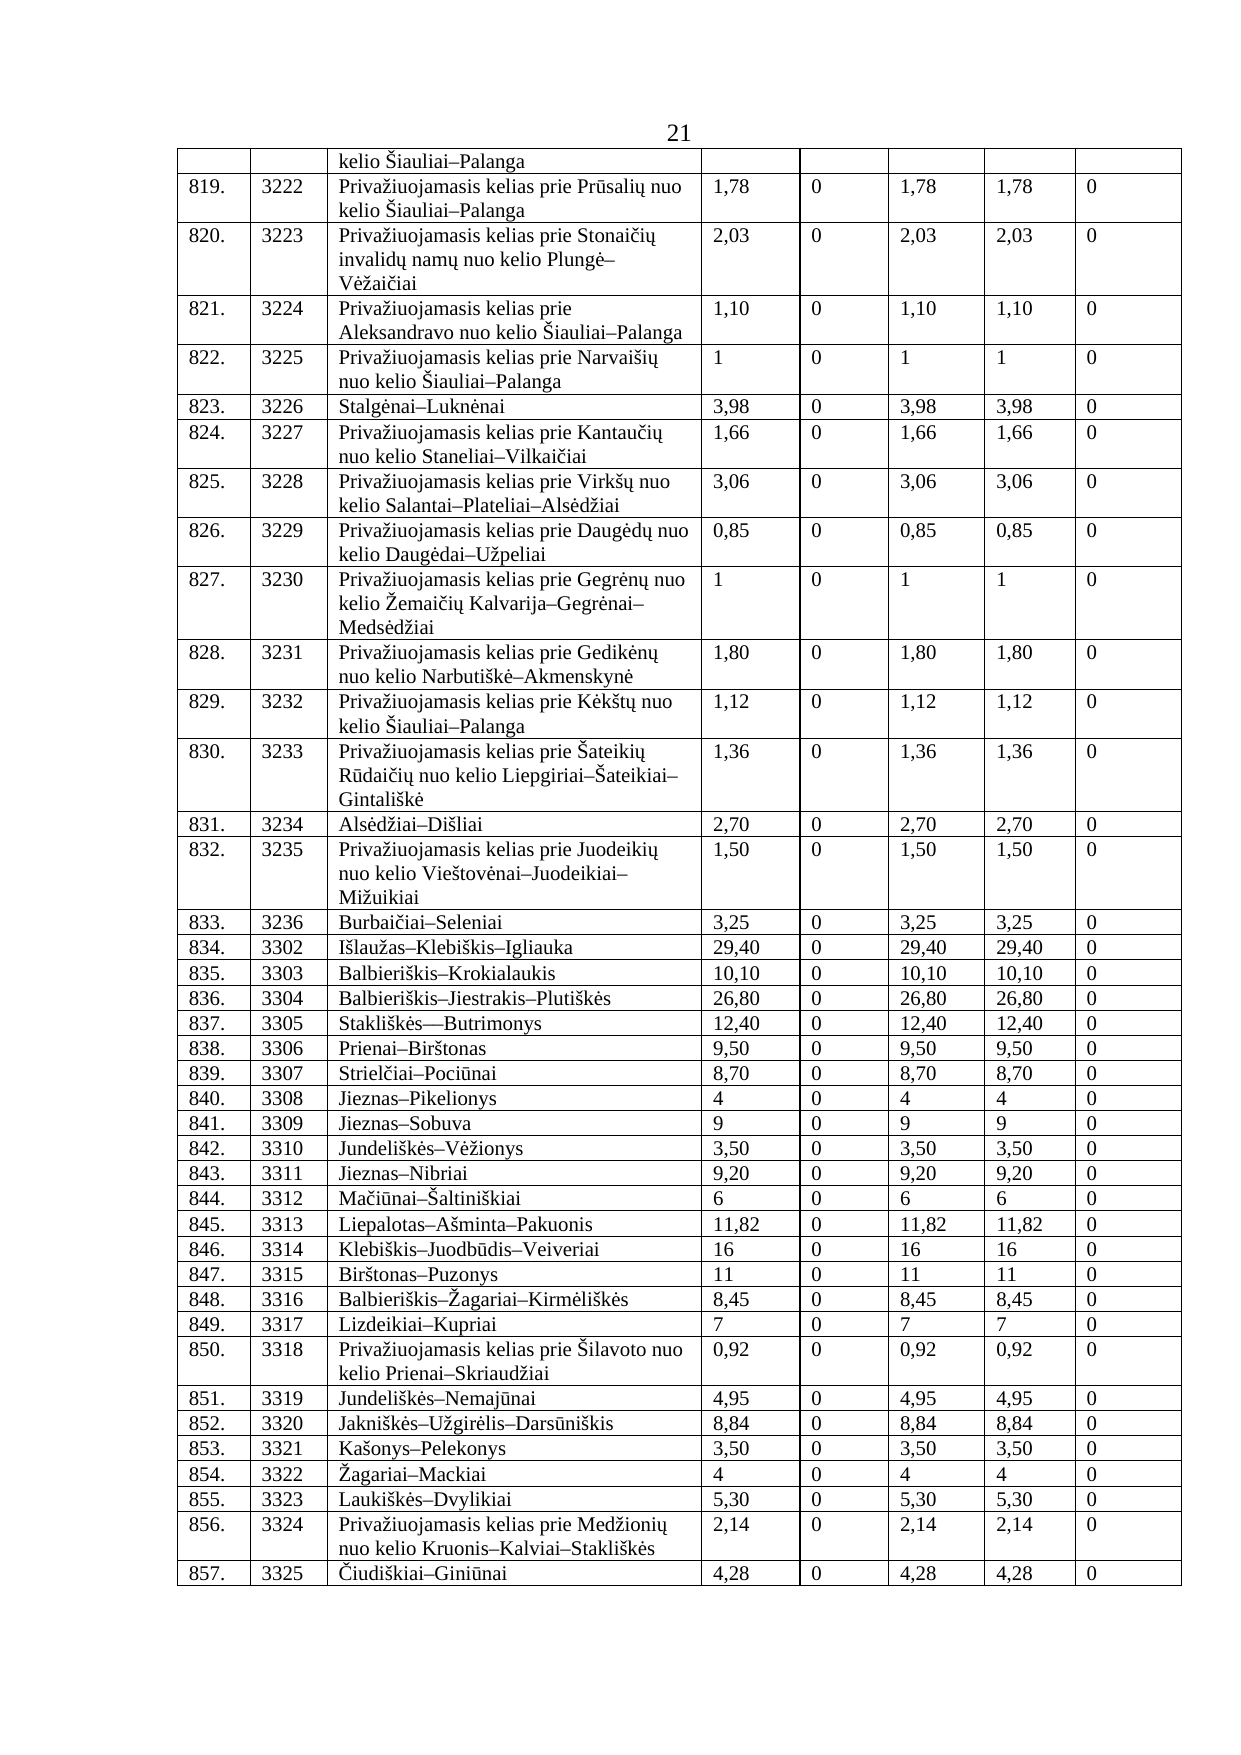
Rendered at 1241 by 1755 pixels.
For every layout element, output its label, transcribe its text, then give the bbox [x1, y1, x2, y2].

table_cell 11,82 [702, 1211, 799, 1236]
table_cell 828. [178, 640, 250, 688]
table_cell 0 [801, 174, 888, 222]
table_cell 4,28 [889, 1561, 984, 1585]
table_cell 840. [178, 1086, 250, 1110]
table_cell 9 [702, 1111, 799, 1135]
table_cell 3233 [251, 739, 327, 811]
table_cell 846. [178, 1237, 250, 1261]
table_cell 838. [178, 1036, 250, 1060]
table_cell 7 [985, 1312, 1075, 1336]
table_cell 1,36 [702, 739, 799, 811]
table_cell 844. [178, 1186, 250, 1210]
table_cell 0 [801, 1237, 888, 1261]
table_cell 0 [801, 935, 888, 959]
table_cell 0 [1076, 837, 1181, 909]
table_cell 9,20 [889, 1161, 984, 1185]
table_cell 10,10 [889, 960, 984, 984]
table_cell 834. [178, 935, 250, 959]
table_cell 16 [702, 1237, 799, 1261]
table_cell 0 [1076, 174, 1181, 222]
table_cell 1,12 [985, 690, 1075, 738]
table_cell 0 [801, 1211, 888, 1236]
table_cell 836. [178, 986, 250, 1009]
table_cell 1,36 [889, 739, 984, 811]
table_cell 1,78 [985, 174, 1075, 222]
table_cell Jundeliškės–Nemajūnai [328, 1386, 701, 1410]
table_cell 0 [801, 420, 888, 468]
table_cell 1,78 [702, 174, 799, 222]
table_cell Privažiuojamasis kelias prie Juodeikių nuo kelio Vieštovėnai–Juodeikiai–Mižuikiai [328, 837, 701, 909]
table_cell 3232 [251, 690, 327, 738]
table_cell 3223 [251, 223, 327, 295]
table_cell 3317 [251, 1312, 327, 1336]
table_cell 3307 [251, 1061, 327, 1085]
table_cell 12,40 [985, 1011, 1075, 1035]
table_cell 10,10 [702, 960, 799, 984]
table_cell 0 [801, 640, 888, 688]
table_cell 3311 [251, 1161, 327, 1185]
table_cell 0 [1076, 1461, 1181, 1486]
table_cell 8,45 [985, 1287, 1075, 1311]
table_cell 1,66 [889, 420, 984, 468]
table_cell 3226 [251, 395, 327, 418]
table_cell kelio Šiauliai–Palanga [328, 149, 701, 173]
table_cell 11,82 [889, 1211, 984, 1236]
table_cell 847. [178, 1262, 250, 1286]
table_cell 3,98 [702, 395, 799, 418]
table_cell 822. [178, 345, 250, 393]
table_cell Privažiuojamasis kelias prie Gegrėnų nuo kelio Žemaičių Kalvarija–Gegrėnai–Medsėdžiai [328, 567, 701, 639]
table_cell 5,30 [985, 1487, 1075, 1511]
table_cell Privažiuojamasis kelias prie Kantaučių nuo kelio Staneliai–Vilkaičiai [328, 420, 701, 468]
table_cell 3306 [251, 1036, 327, 1060]
table_cell 1 [889, 345, 984, 393]
table_cell 3324 [251, 1512, 327, 1560]
table_cell 3222 [251, 174, 327, 222]
table_cell 0 [1076, 345, 1181, 393]
table_cell Žagariai–Mackiai [328, 1461, 701, 1486]
table_cell 0,92 [702, 1337, 799, 1385]
table_cell 11 [702, 1262, 799, 1286]
table_cell 3228 [251, 469, 327, 517]
table_cell Laukiškės–Dvylikiai [328, 1487, 701, 1511]
table_cell 8,70 [889, 1061, 984, 1085]
table_cell 3,50 [889, 1436, 984, 1460]
table_cell 9 [889, 1111, 984, 1135]
table_cell Jundeliškės–Vėžionys [328, 1136, 701, 1160]
table_cell 3302 [251, 935, 327, 959]
table_cell Privažiuojamasis kelias prie Šilavoto nuo kelio Prienai–Skriaudžiai [328, 1337, 701, 1385]
table_cell 2,14 [985, 1512, 1075, 1560]
table_cell 2,03 [889, 223, 984, 295]
table_cell 3,25 [985, 910, 1075, 934]
table_cell Privažiuojamasis kelias prie Medžionių nuo kelio Kruonis–Kalviai–Stakliškės [328, 1512, 701, 1560]
table_cell 0 [801, 1061, 888, 1085]
table_cell 855. [178, 1487, 250, 1511]
table_cell 9,20 [985, 1161, 1075, 1185]
table_cell 0 [1076, 420, 1181, 468]
table_cell 0 [801, 1436, 888, 1460]
table_cell Čiudiškiai–Giniūnai [328, 1561, 701, 1585]
table_cell Privažiuojamasis kelias prie Gedikėnų nuo kelio Narbutiškė–Akmenskynė [328, 640, 701, 688]
table_cell 0 [1076, 1386, 1181, 1410]
table_cell 0 [801, 986, 888, 1009]
table_cell 0 [1076, 1061, 1181, 1085]
table_cell [985, 149, 1075, 173]
table_cell 3303 [251, 960, 327, 984]
table_cell 9,20 [702, 1161, 799, 1185]
table_cell [702, 149, 799, 173]
table_cell 3,50 [702, 1136, 799, 1160]
table_cell 16 [889, 1237, 984, 1261]
table_cell Išlaužas–Klebiškis–Igliauka [328, 935, 701, 959]
table_cell 4,95 [889, 1386, 984, 1410]
table_cell 12,40 [889, 1011, 984, 1035]
table_cell 0 [801, 1386, 888, 1410]
table_cell 0 [1076, 1512, 1181, 1560]
table_cell 2,03 [985, 223, 1075, 295]
table_cell 3314 [251, 1237, 327, 1261]
table_cell 2,14 [889, 1512, 984, 1560]
table_cell [889, 149, 984, 173]
table_cell 0 [1076, 1436, 1181, 1460]
table_cell 4,28 [985, 1561, 1075, 1585]
table_cell [178, 149, 250, 173]
table_cell 857. [178, 1561, 250, 1585]
table_cell 1,80 [889, 640, 984, 688]
table_cell Prienai–Birštonas [328, 1036, 701, 1060]
table_cell 0 [1076, 469, 1181, 517]
table_cell 1 [889, 567, 984, 639]
table_cell 0 [801, 567, 888, 639]
table_cell 3309 [251, 1111, 327, 1135]
table_cell 3310 [251, 1136, 327, 1160]
table_cell 3225 [251, 345, 327, 393]
table_cell 3321 [251, 1436, 327, 1460]
table_cell 26,80 [702, 986, 799, 1009]
table_cell 0 [801, 837, 888, 909]
table_cell 3319 [251, 1386, 327, 1410]
table_cell Kašonys–Pelekonys [328, 1436, 701, 1460]
table_cell 29,40 [702, 935, 799, 959]
table_cell Birštonas–Puzonys [328, 1262, 701, 1286]
table_cell Jieznas–Nibriai [328, 1161, 701, 1185]
table_cell 0 [801, 1337, 888, 1385]
table_cell 0 [801, 395, 888, 418]
table_cell [251, 149, 327, 173]
table_cell 9,50 [889, 1036, 984, 1060]
table_cell Privažiuojamasis kelias prie Stonaičių invalidų namų nuo kelio Plungė–Vėžaičiai [328, 223, 701, 295]
table_cell 3,98 [985, 395, 1075, 418]
table_cell 11 [985, 1262, 1075, 1286]
table_cell 9 [985, 1111, 1075, 1135]
table_cell 0 [1076, 1337, 1181, 1385]
table_cell 6 [985, 1186, 1075, 1210]
table_cell 827. [178, 567, 250, 639]
table_cell 837. [178, 1011, 250, 1035]
table_cell 1 [702, 567, 799, 639]
table_cell 3,50 [985, 1436, 1075, 1460]
table_cell 3230 [251, 567, 327, 639]
table_cell 0 [1076, 640, 1181, 688]
table_cell 0 [801, 690, 888, 738]
table_cell 0 [1076, 567, 1181, 639]
table_cell 1,66 [985, 420, 1075, 468]
table_cell Strielčiai–Pociūnai [328, 1061, 701, 1085]
table_cell Klebiškis–Juodbūdis–Veiveriai [328, 1237, 701, 1261]
table_cell 0 [1076, 910, 1181, 934]
table_cell Privažiuojamasis kelias prie Narvaišių nuo kelio Šiauliai–Palanga [328, 345, 701, 393]
table_cell 2,03 [702, 223, 799, 295]
table_cell 0 [801, 518, 888, 566]
table_cell Jieznas–Pikelionys [328, 1086, 701, 1110]
table_cell 0 [801, 296, 888, 344]
table_cell 832. [178, 837, 250, 909]
table_cell 8,70 [985, 1061, 1075, 1085]
table_cell 9,50 [985, 1036, 1075, 1060]
table_cell 826. [178, 518, 250, 566]
table_cell Privažiuojamasis kelias prie Aleksandravo nuo kelio Šiauliai–Palanga [328, 296, 701, 344]
table_cell 3224 [251, 296, 327, 344]
table_cell 0 [801, 1036, 888, 1060]
table_cell 824. [178, 420, 250, 468]
table_cell 843. [178, 1161, 250, 1185]
table_cell 0 [801, 910, 888, 934]
table_cell 0 [1076, 395, 1181, 418]
table_cell 3318 [251, 1337, 327, 1385]
table_cell 0 [1076, 1237, 1181, 1261]
table_cell 830. [178, 739, 250, 811]
table_cell 0 [1076, 1487, 1181, 1511]
table_cell 3,06 [702, 469, 799, 517]
table_cell 0 [801, 1411, 888, 1435]
table_cell 8,70 [702, 1061, 799, 1085]
table_cell 3305 [251, 1011, 327, 1035]
table_cell 819. [178, 174, 250, 222]
table_cell 4 [702, 1086, 799, 1110]
table_cell 8,84 [889, 1411, 984, 1435]
table_cell 3304 [251, 986, 327, 1009]
table_cell 4 [985, 1461, 1075, 1486]
table_cell 16 [985, 1237, 1075, 1261]
table_cell 2,70 [702, 812, 799, 836]
table_cell 7 [702, 1312, 799, 1336]
table_cell 1,12 [889, 690, 984, 738]
table_cell 11 [889, 1262, 984, 1286]
table_cell 0 [1076, 1136, 1181, 1160]
table_cell 853. [178, 1436, 250, 1460]
table_cell 4 [889, 1086, 984, 1110]
table_cell Balbieriškis–Jiestrakis–Plutiškės [328, 986, 701, 1009]
table_cell Privažiuojamasis kelias prie Šateikių Rūdaičių nuo kelio Liepgiriai–Šateikiai–Gintališkė [328, 739, 701, 811]
table_cell Jakniškės–Užgirėlis–Darsūniškis [328, 1411, 701, 1435]
table_cell 1,12 [702, 690, 799, 738]
table_cell 0 [1076, 1411, 1181, 1435]
table_cell 842. [178, 1136, 250, 1160]
table_cell 1,66 [702, 420, 799, 468]
table_cell 29,40 [985, 935, 1075, 959]
table_cell [1076, 149, 1181, 173]
table_cell 3231 [251, 640, 327, 688]
table_cell 1,50 [889, 837, 984, 909]
table_cell 0 [1076, 1086, 1181, 1110]
table_cell 2,14 [702, 1512, 799, 1560]
table_cell 0 [801, 1287, 888, 1311]
table_cell 8,84 [702, 1411, 799, 1435]
table_cell 0 [1076, 518, 1181, 566]
table_cell 1,36 [985, 739, 1075, 811]
table_cell 8,84 [985, 1411, 1075, 1435]
table_cell 4,28 [702, 1561, 799, 1585]
table_cell 0 [801, 1111, 888, 1135]
table_cell 0 [801, 1136, 888, 1160]
table_cell 3313 [251, 1211, 327, 1236]
table_cell 0 [1076, 812, 1181, 836]
table_cell 0 [1076, 690, 1181, 738]
table_cell 3,50 [702, 1436, 799, 1460]
table_cell 0 [1076, 986, 1181, 1009]
table_cell 1 [985, 567, 1075, 639]
table_cell 0 [801, 1086, 888, 1110]
table_cell Alsėdžiai–Dišliai [328, 812, 701, 836]
table_cell 1,50 [985, 837, 1075, 909]
table_cell 3315 [251, 1262, 327, 1286]
table_cell 3,50 [985, 1136, 1075, 1160]
table_cell 3308 [251, 1086, 327, 1110]
table_cell 10,10 [985, 960, 1075, 984]
table_cell 0 [1076, 1161, 1181, 1185]
table_cell 845. [178, 1211, 250, 1236]
table_cell 1 [702, 345, 799, 393]
table_cell 3,25 [702, 910, 799, 934]
table_cell 3,06 [985, 469, 1075, 517]
table_cell 848. [178, 1287, 250, 1311]
table_cell 4,95 [985, 1386, 1075, 1410]
table_cell Stalgėnai–Luknėnai [328, 395, 701, 418]
table_cell 0 [1076, 739, 1181, 811]
table_cell 0 [1076, 1312, 1181, 1336]
table_cell 850. [178, 1337, 250, 1385]
table_cell 1,10 [702, 296, 799, 344]
table_cell 841. [178, 1111, 250, 1135]
table_cell 1,80 [985, 640, 1075, 688]
table_cell 2,70 [889, 812, 984, 836]
table_cell 1,10 [889, 296, 984, 344]
table_cell 8,45 [702, 1287, 799, 1311]
table_cell Balbieriškis–Žagariai–Kirmėliškės [328, 1287, 701, 1311]
table_cell 2,70 [985, 812, 1075, 836]
table_cell [801, 149, 888, 173]
table_cell 0 [1076, 935, 1181, 959]
table_cell 6 [889, 1186, 984, 1210]
table_cell 7 [889, 1312, 984, 1336]
table_cell 0,85 [985, 518, 1075, 566]
table_cell Lizdeikiai–Kupriai [328, 1312, 701, 1336]
table_cell 0 [1076, 1262, 1181, 1286]
table_cell Privažiuojamasis kelias prie Kėkštų nuo kelio Šiauliai–Palanga [328, 690, 701, 738]
table_cell 29,40 [889, 935, 984, 959]
table_cell 0 [1076, 1211, 1181, 1236]
table_cell 0 [1076, 223, 1181, 295]
table_cell 0 [801, 1561, 888, 1585]
table_cell 0 [1076, 1111, 1181, 1135]
table_cell 0 [801, 1312, 888, 1336]
table_cell 4 [985, 1086, 1075, 1110]
table_cell 0 [1076, 1561, 1181, 1585]
table_cell 0 [1076, 1036, 1181, 1060]
table_cell 835. [178, 960, 250, 984]
table_cell 3,98 [889, 395, 984, 418]
table_cell 3316 [251, 1287, 327, 1311]
table_cell 26,80 [985, 986, 1075, 1009]
table_cell 5,30 [889, 1487, 984, 1511]
table_cell 0 [1076, 296, 1181, 344]
table_cell 0 [801, 960, 888, 984]
table_cell 823. [178, 395, 250, 418]
table_cell 833. [178, 910, 250, 934]
table_cell 1,78 [889, 174, 984, 222]
table_cell 12,40 [702, 1011, 799, 1035]
table_cell 3,25 [889, 910, 984, 934]
table_cell Privažiuojamasis kelias prie Daugėdų nuo kelio Daugėdai–Užpeliai [328, 518, 701, 566]
table_cell 8,45 [889, 1287, 984, 1311]
table_cell 820. [178, 223, 250, 295]
table_cell Privažiuojamasis kelias prie Prūsalių nuo kelio Šiauliai–Palanga [328, 174, 701, 222]
table_cell 0,85 [889, 518, 984, 566]
table_cell 4 [889, 1461, 984, 1486]
table_cell 3323 [251, 1487, 327, 1511]
table_cell Stakliškės––Butrimonys [328, 1011, 701, 1035]
table_cell 839. [178, 1061, 250, 1085]
table_cell 11,82 [985, 1211, 1075, 1236]
table_cell 0 [801, 1487, 888, 1511]
table_cell 0 [801, 469, 888, 517]
table_cell 0,92 [985, 1337, 1075, 1385]
table_cell 5,30 [702, 1487, 799, 1511]
table_cell 825. [178, 469, 250, 517]
table_cell 0,85 [702, 518, 799, 566]
table_cell 0 [801, 1262, 888, 1286]
table_cell 1,10 [985, 296, 1075, 344]
table_cell 4,95 [702, 1386, 799, 1410]
table_cell 3229 [251, 518, 327, 566]
table_cell 1 [985, 345, 1075, 393]
table_cell 4 [702, 1461, 799, 1486]
table_cell 854. [178, 1461, 250, 1486]
table_cell 3227 [251, 420, 327, 468]
table_cell 3320 [251, 1411, 327, 1435]
table_cell 0,92 [889, 1337, 984, 1385]
table_cell 0 [801, 223, 888, 295]
table_cell 0 [801, 1512, 888, 1560]
table_cell Privažiuojamasis kelias prie Virkšų nuo kelio Salantai–Plateliai–Alsėdžiai [328, 469, 701, 517]
table_cell 0 [801, 1461, 888, 1486]
table_cell 3325 [251, 1561, 327, 1585]
table_cell 3236 [251, 910, 327, 934]
table_cell 849. [178, 1312, 250, 1336]
table_cell 856. [178, 1512, 250, 1560]
table_cell 9,50 [702, 1036, 799, 1060]
table_cell 0 [801, 345, 888, 393]
table_cell 26,80 [889, 986, 984, 1009]
table_cell 821. [178, 296, 250, 344]
table_cell Liepalotas–Ašminta–Pakuonis [328, 1211, 701, 1236]
table_cell 1,80 [702, 640, 799, 688]
table_cell 0 [801, 1011, 888, 1035]
table_cell 0 [1076, 1287, 1181, 1311]
table_cell 3312 [251, 1186, 327, 1210]
table_cell 3,06 [889, 469, 984, 517]
table_cell 3322 [251, 1461, 327, 1486]
table_cell 852. [178, 1411, 250, 1435]
table_cell 829. [178, 690, 250, 738]
table_cell 0 [801, 1161, 888, 1185]
table_cell 3,50 [889, 1136, 984, 1160]
table_cell Jieznas–Sobuva [328, 1111, 701, 1135]
table_cell 1,50 [702, 837, 799, 909]
table_cell 6 [702, 1186, 799, 1210]
table_cell 3234 [251, 812, 327, 836]
table_cell 851. [178, 1386, 250, 1410]
table_cell 0 [801, 1186, 888, 1210]
table_cell 831. [178, 812, 250, 836]
table_cell Balbieriškis–Krokialaukis [328, 960, 701, 984]
table_cell Burbaičiai–Seleniai [328, 910, 701, 934]
table_cell 0 [1076, 960, 1181, 984]
table_cell Mačiūnai–Šaltiniškiai [328, 1186, 701, 1210]
table_cell 0 [1076, 1186, 1181, 1210]
table_cell 0 [801, 739, 888, 811]
table_cell 0 [1076, 1011, 1181, 1035]
table_cell 3235 [251, 837, 327, 909]
table_cell 0 [801, 812, 888, 836]
